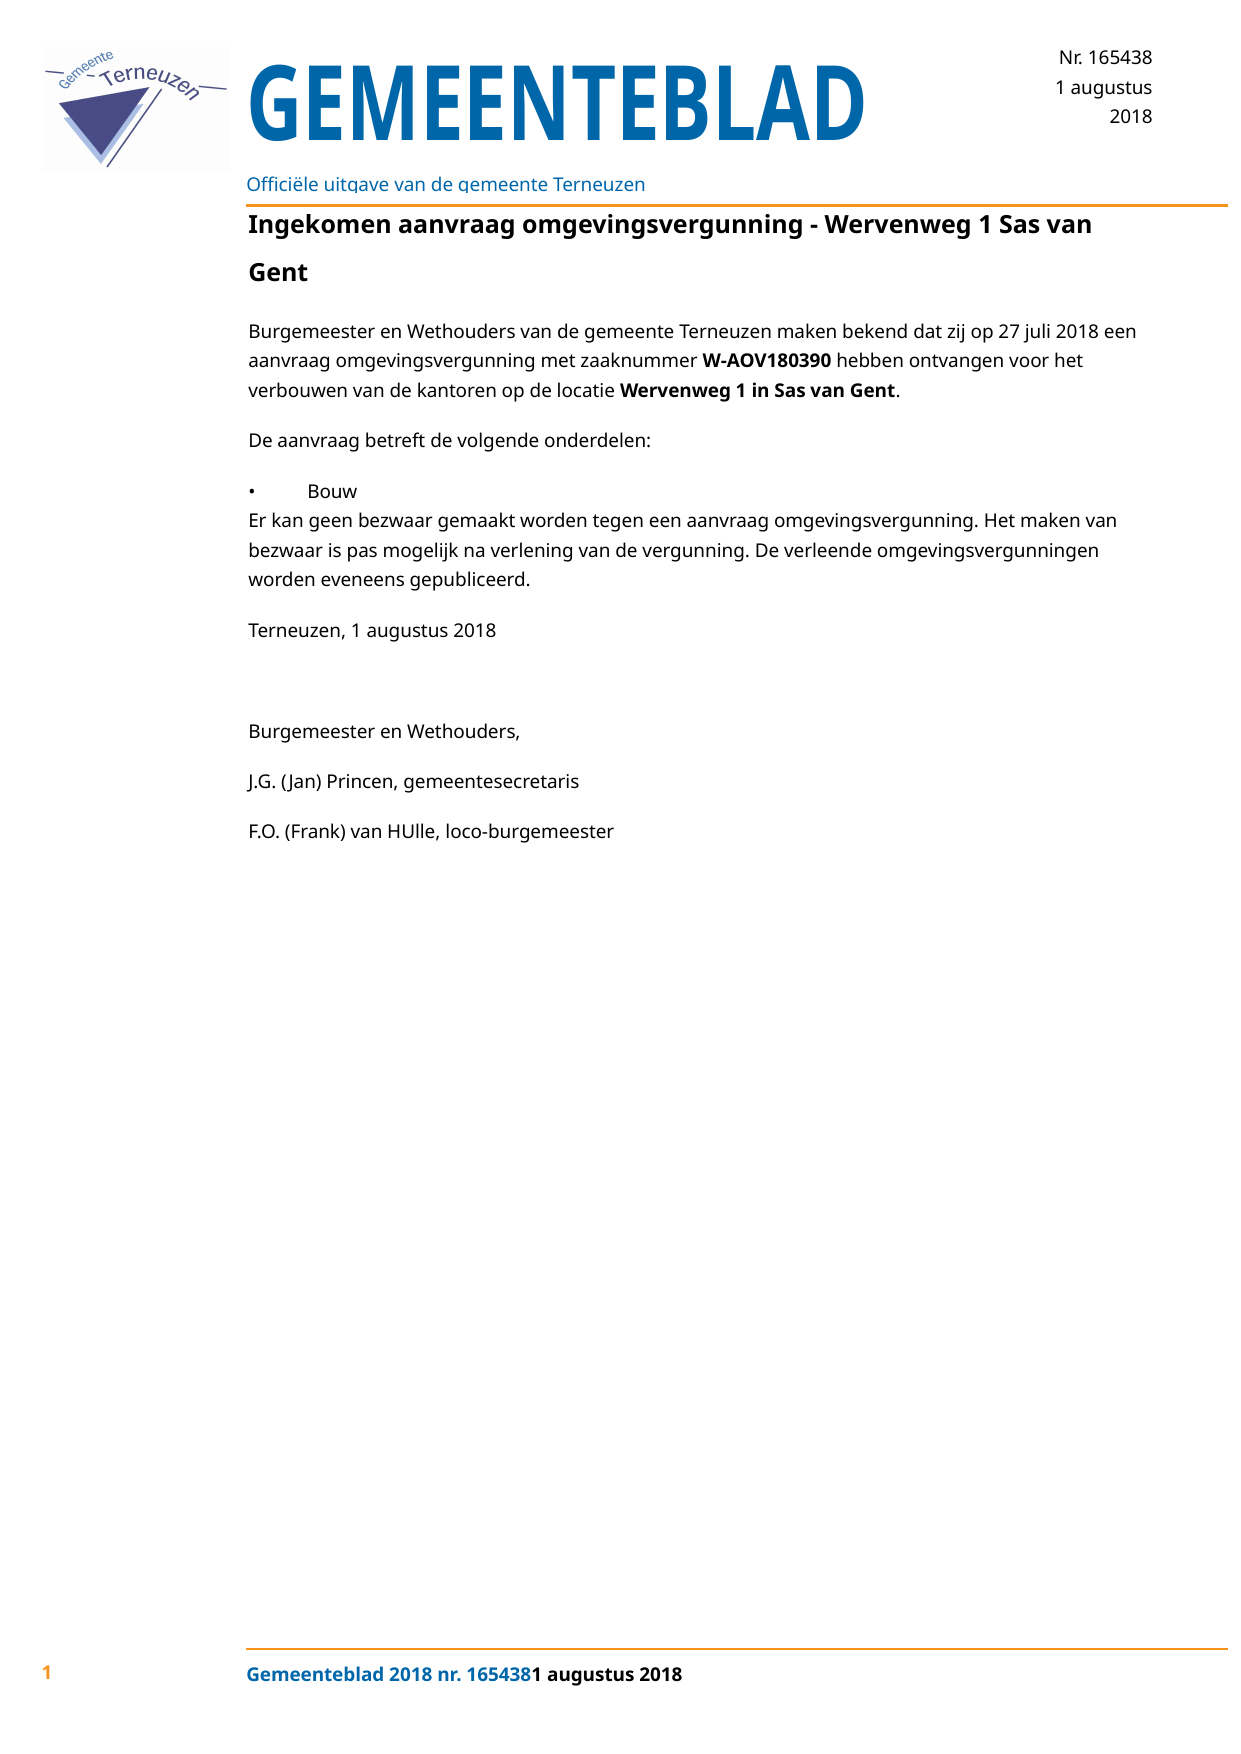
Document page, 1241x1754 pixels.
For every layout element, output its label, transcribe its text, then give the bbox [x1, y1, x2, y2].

picture [41, 47, 231, 172]
text Ingekomen aanvraag omgevingsvergunning - Wervenweg 1 Sas van Gent [248, 207, 1152, 288]
text De aanvraag betreft de volgende onderdelen: [248, 427, 1152, 453]
text J.G. (Jan) Princen, gemeentesecretaris [248, 768, 1152, 794]
text F.O. (Frank) van HUlle, loco-burgemeester [248, 819, 1152, 844]
text Burgemeester en Wethouders van de gemeente Terneuzen maken bekend dat zij op 27 juli 2018 een aanvraag omgevingsvergunning met zaaknummer W-AOV180390 hebben ontvangen voor het verbouwen van de kantoren op de locatie Wervenweg 1 in Sas van Gent. [248, 318, 1152, 403]
text Burgemeester en Wethouders, [248, 718, 1152, 744]
list Bouw [248, 478, 1152, 504]
text Er kan geen bezwaar gemaakt worden tegen een aanvraag omgevingsvergunning. Het maken van bezwaar is pas mogelijk na verlening van de vergunning. De verleende omgevingsvergunningen worden eveneens gepubliceerd. [248, 507, 1152, 592]
text Terneuzen, 1 augustus 2018 [248, 617, 1152, 643]
